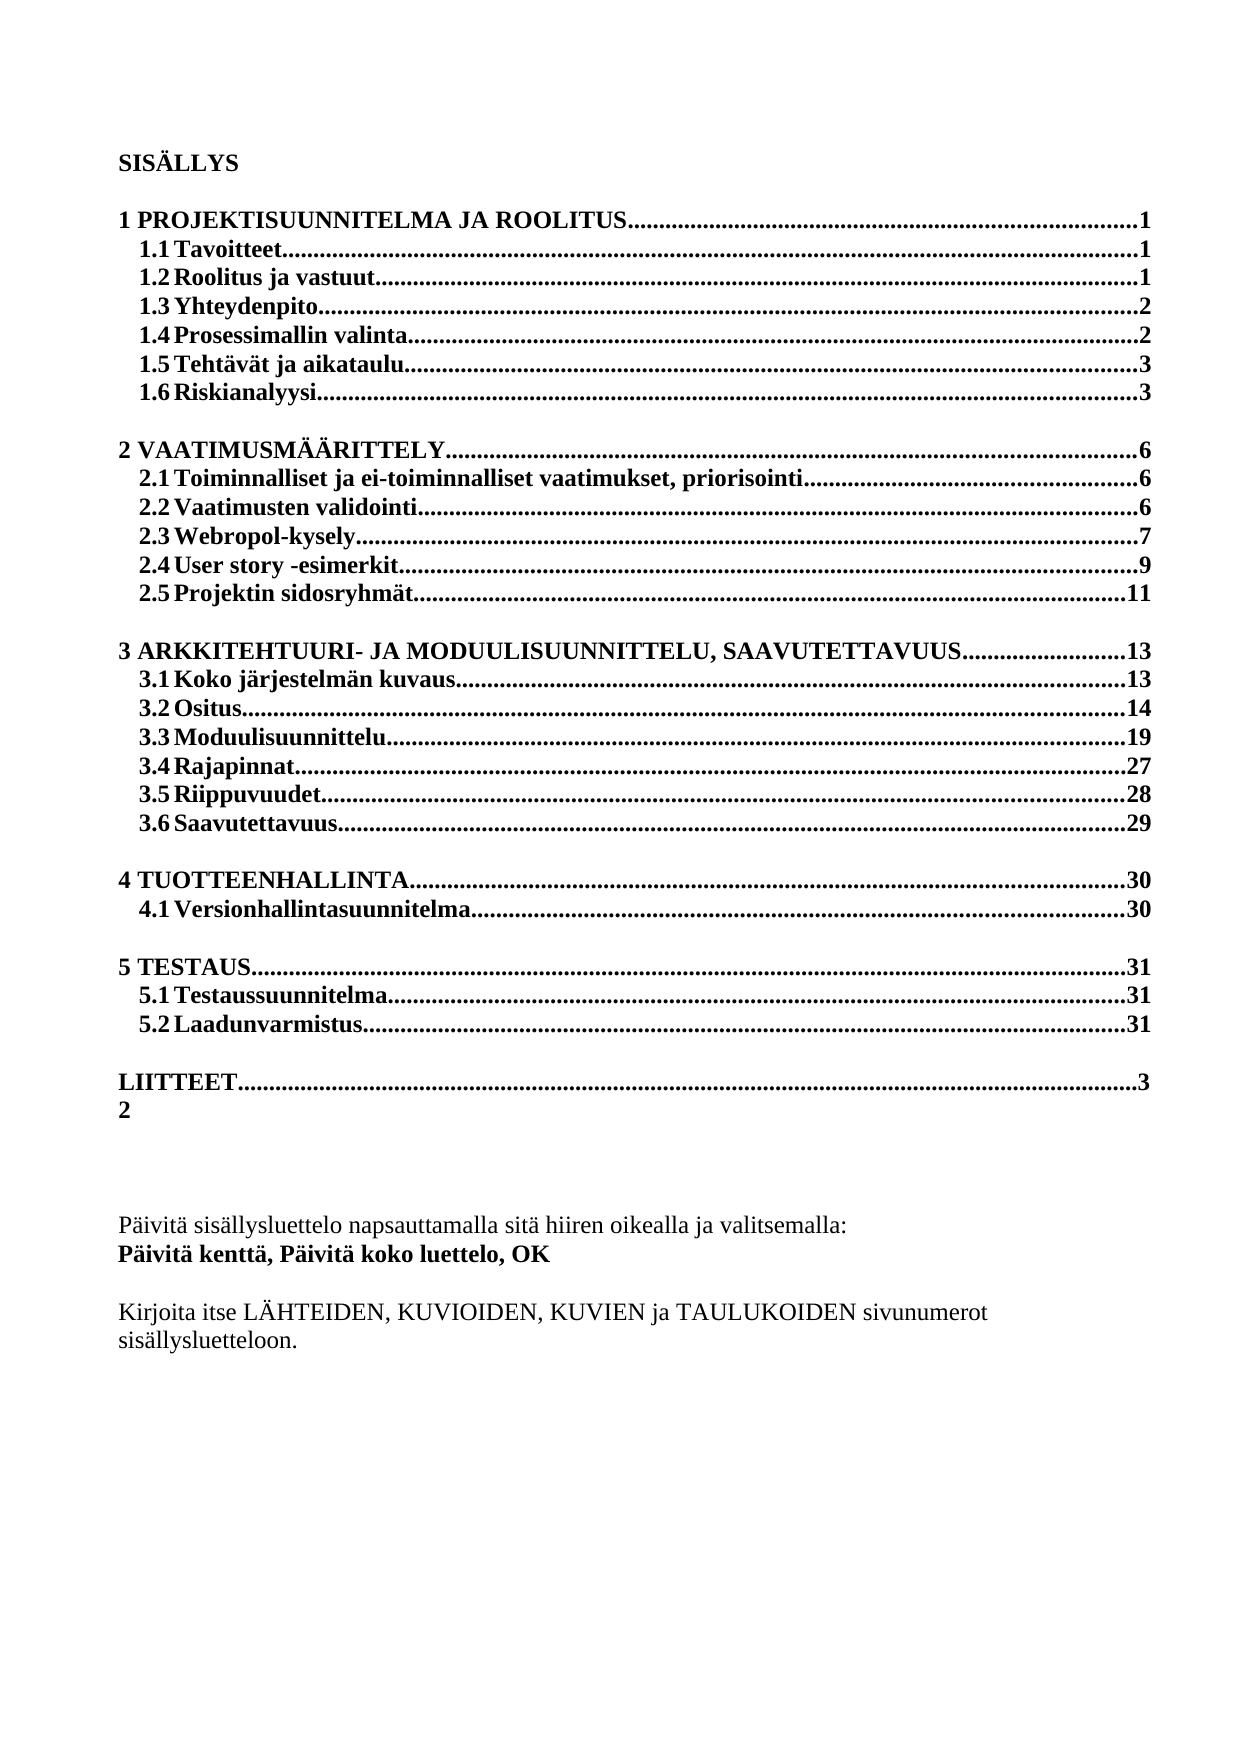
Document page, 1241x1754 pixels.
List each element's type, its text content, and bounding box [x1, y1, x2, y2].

text SISÄLLYS [118, 148, 1152, 176]
text 1.2 Roolitus ja vastuut 1 [139, 262, 1152, 291]
text 2.2 Vaatimusten validointi 6 [139, 492, 1152, 521]
text LIITTEET................................................................................................................................................32 [118, 1067, 1152, 1124]
text 2 Vaatimusmäärittely 6 [118, 435, 1152, 463]
text 3.3 Moduulisuunnittelu 19 [139, 722, 1152, 751]
text 1 Projektisuunnitelma ja roolitus 1 [118, 205, 1152, 234]
text 3.5 Riippuvuudet 28 [139, 779, 1152, 808]
text 1.3 Yhteydenpito 2 [139, 291, 1152, 320]
text 5.1 Testaussuunnitelma 31 [139, 980, 1152, 1009]
text 1.5 Tehtävät ja aikataulu 3 [139, 349, 1152, 377]
text 4 Tuotteenhallinta 30 [118, 866, 1152, 894]
text 1.6 Riskianalyysi 3 [139, 377, 1152, 406]
text 2.4 User story -esimerkit 9 [139, 550, 1152, 578]
text 3.6 Saavutettavuus 29 [139, 808, 1152, 837]
text 2.3 Webropol-kysely 7 [139, 521, 1152, 550]
text 4.1 Versionhallintasuunnitelma 30 [139, 894, 1152, 923]
text 3.2 Ositus 14 [139, 693, 1152, 722]
text 3 Arkkitehtuuri- ja moduulisuunnittelu, saavutettavuus 13 [118, 636, 1152, 664]
text 3.1 Koko järjestelmän kuvaus 13 [139, 664, 1152, 693]
text 3.4 Rajapinnat 27 [139, 751, 1152, 779]
text 5.2 Laadunvarmistus 31 [139, 1009, 1152, 1038]
text 1.1 Tavoitteet 1 [139, 234, 1152, 262]
text 2.5 Projektin sidosryhmät 11 [139, 578, 1152, 607]
text Päivitä sisällysluettelo napsauttamalla sitä hiiren oikealla ja valitsemalla: [118, 1210, 1152, 1239]
text Kirjoita itse LÄHTEIDEN, KUVIOIDEN, KUVIEN ja TAULUKOIDEN sivunumerot sisällysluetteloon. [118, 1297, 1152, 1354]
text 5 Testaus 31 [118, 952, 1152, 980]
text Päivitä kenttä, Päivitä koko luettelo, OK [118, 1239, 1152, 1268]
text 1.4 Prosessimallin valinta 2 [139, 320, 1152, 349]
text 2.1 Toiminnalliset ja ei-toiminnalliset vaatimukset, priorisointi 6 [139, 463, 1152, 492]
